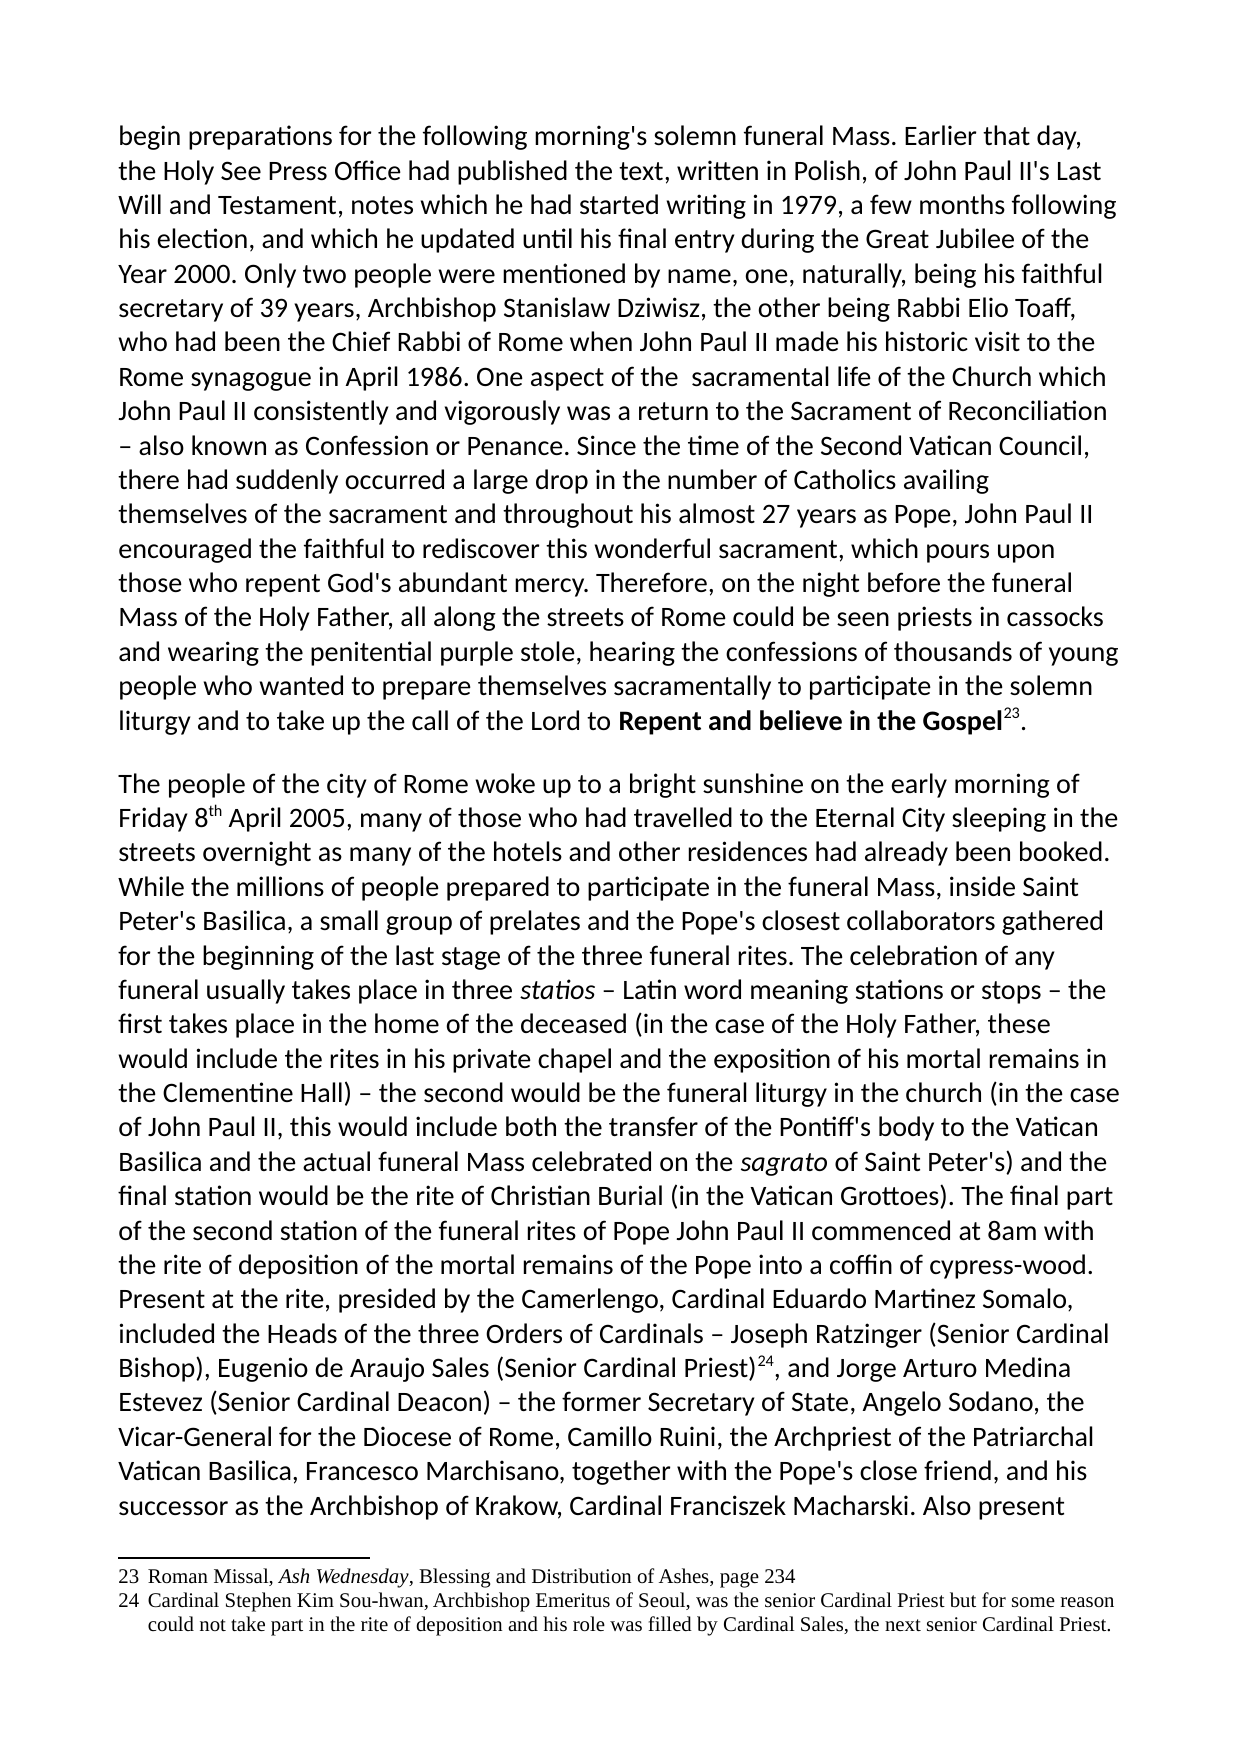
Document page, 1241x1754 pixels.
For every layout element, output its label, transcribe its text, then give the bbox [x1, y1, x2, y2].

text The people of the city of Rome woke up to a bright sunshine on the early morning of Friday 8th April 2005, many of those who had travelled to the Eternal City sleeping in the streets overnight as many of the hotels and other residences had already been booked. While the millions of people prepared to participate in the funeral Mass, inside Saint Peter's Basilica, a small group of prelates and the Pope's closest collaborators gathered for the beginning of the last stage of the three funeral rites. The celebration of any funeral usually takes place in three statios – Latin word meaning stations or stops – the first takes place in the home of the deceased (in the case of the Holy Father, these would include the rites in his private chapel and the exposition of his mortal remains in the Clementine Hall) – the second would be the funeral liturgy in the church (in the case of John Paul II, this would include both the transfer of the Pontiff's body to the Vatican Basilica and the actual funeral Mass celebrated on the sagrato of Saint Peter's) and the final station would be the rite of Christian Burial (in the Vatican Grottoes). The final part of the second station of the funeral rites of Pope John Paul II commenced at 8am with the rite of deposition of the mortal remains of the Pope into a coffin of cypress-wood. Present at the rite, presided by the Camerlengo, Cardinal Eduardo Martinez Somalo, included the Heads of the three Orders of Cardinals – Joseph Ratzinger (Senior Cardinal Bishop), Eugenio de Araujo Sales (Senior Cardinal Priest), and Jorge Arturo Medina Estevez (Senior Cardinal Deacon) – the former Secretary of State, Angelo Sodano, the Vicar-General for the Diocese of Rome, Camillo Ruini, the Archpriest of the Patriarchal Vatican Basilica, Francesco Marchisano, together with the Pope's close friend, and his successor as the Archbishop of Krakow, Cardinal Franciszek Macharski. Also present [118, 766, 1122, 1522]
text Cardinal Stephen Kim Sou-hwan, Archbishop Emeritus of Seoul, was the senior Cardinal Priest but for some reason could not take part in the rite of deposition and his role was filled by Cardinal Sales, the next senior Cardinal Priest. [118, 1588, 1122, 1636]
text Roman Missal, Ash Wednesday, Blessing and Distribution of Ashes, page 234 [118, 1564, 1122, 1588]
text begin preparations for the following morning's solemn funeral Mass. Earlier that day, the Holy See Press Office had published the text, written in Polish, of John Paul II's Last Will and Testament, notes which he had started writing in 1979, a few months following his election, and which he updated until his final entry during the Great Jubilee of the Year 2000. Only two people were mentioned by name, one, naturally, being his faithful secretary of 39 years, Archbishop Stanislaw Dziwisz, the other being Rabbi Elio Toaff, who had been the Chief Rabbi of Rome when John Paul II made his historic visit to the Rome synagogue in April 1986. One aspect of the sacramental life of the Church which John Paul II consistently and vigorously was a return to the Sacrament of Reconciliation – also known as Confession or Penance. Since the time of the Second Vatican Council, there had suddenly occurred a large drop in the number of Catholics availing themselves of the sacrament and throughout his almost 27 years as Pope, John Paul II encouraged the faithful to rediscover this wonderful sacrament, which pours upon those who repent God's abundant mercy. Therefore, on the night before the funeral Mass of the Holy Father, all along the streets of Rome could be seen priests in cassocks and wearing the penitential purple stole, hearing the confessions of thousands of young people who wanted to prepare themselves sacramentally to participate in the solemn liturgy and to take up the call of the Lord to Repent and believe in the Gospel. [118, 118, 1122, 737]
